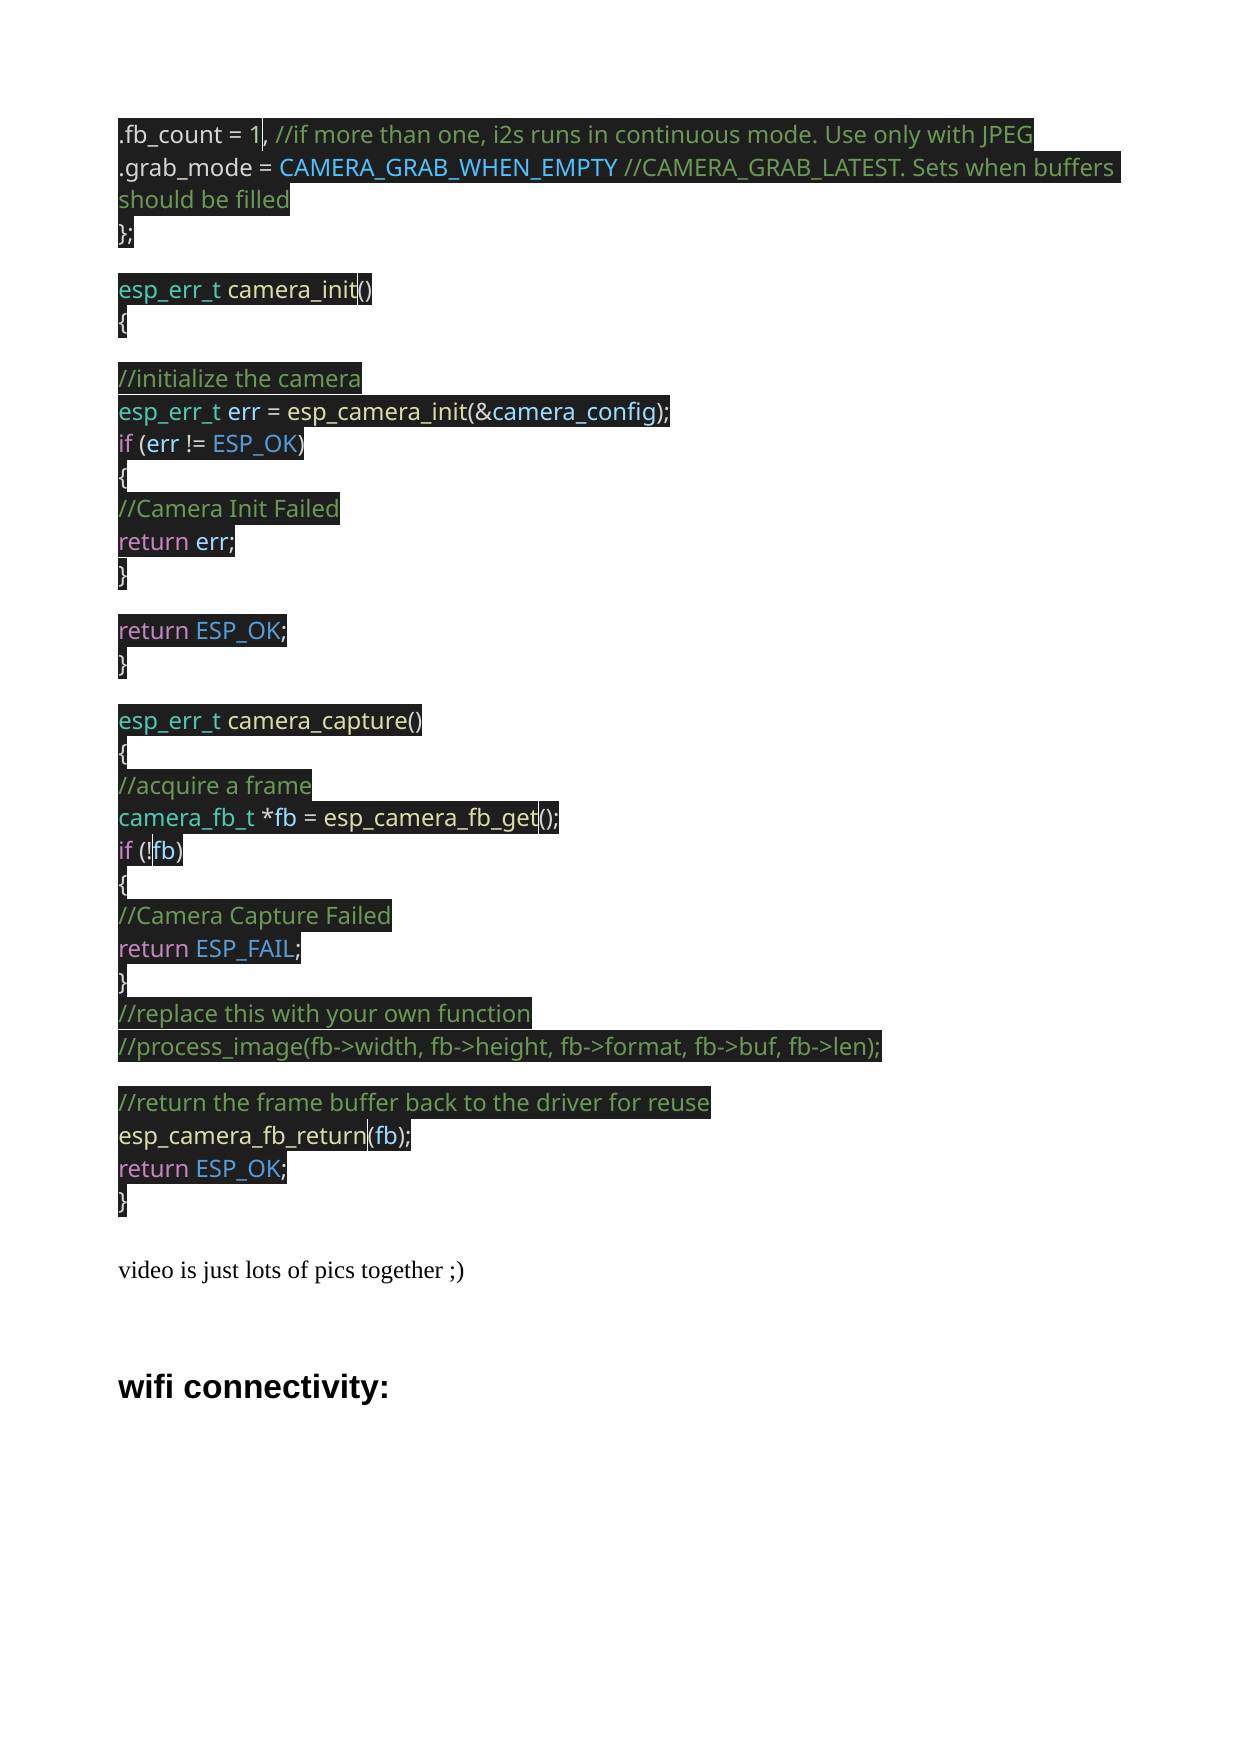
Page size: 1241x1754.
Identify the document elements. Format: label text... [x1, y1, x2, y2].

text //Camera Init Failed [118, 492, 1122, 525]
text if (err != ESP_OK) [118, 427, 1122, 460]
text { [118, 866, 1122, 899]
text return ESP_OK; [118, 614, 1122, 647]
text //return the frame buffer back to the driver for reuse [118, 1086, 1122, 1119]
text //Camera Capture Failed [118, 899, 1122, 932]
text esp_err_t camera_init() [118, 273, 1122, 305]
subtitle wifi connectivity: [118, 1367, 1122, 1406]
text { [118, 460, 1122, 492]
text camera_fb_t *fb = esp_camera_fb_get(); [118, 801, 1122, 834]
text }; [118, 216, 1122, 248]
text } [118, 557, 1122, 590]
text .grab_mode = CAMERA_GRAB_WHEN_EMPTY //CAMERA_GRAB_LATEST. Sets when buffers should be filled [118, 151, 1122, 216]
text //initialize the camera [118, 362, 1122, 394]
text esp_err_t camera_capture() [118, 703, 1122, 736]
text esp_err_t err = esp_camera_init(&camera_config); [118, 394, 1122, 427]
text return ESP_FAIL; [118, 932, 1122, 964]
text //process_image(fb->width, fb->height, fb->format, fb->buf, fb->len); [118, 1029, 1122, 1062]
text //replace this with your own function [118, 997, 1122, 1029]
text //acquire a frame [118, 769, 1122, 801]
text { [118, 736, 1122, 769]
text return err; [118, 525, 1122, 557]
text .fb_count = 1, //if more than one, i2s runs in continuous mode. Use only with JPEG [118, 118, 1122, 151]
text { [118, 305, 1122, 338]
text if (!fb) [118, 834, 1122, 866]
text } [118, 964, 1122, 997]
text } [118, 647, 1122, 679]
text video is just lots of pics together ;) [118, 1255, 1122, 1284]
text } [118, 1184, 1122, 1217]
text return ESP_OK; [118, 1151, 1122, 1184]
text esp_camera_fb_return(fb); [118, 1119, 1122, 1151]
